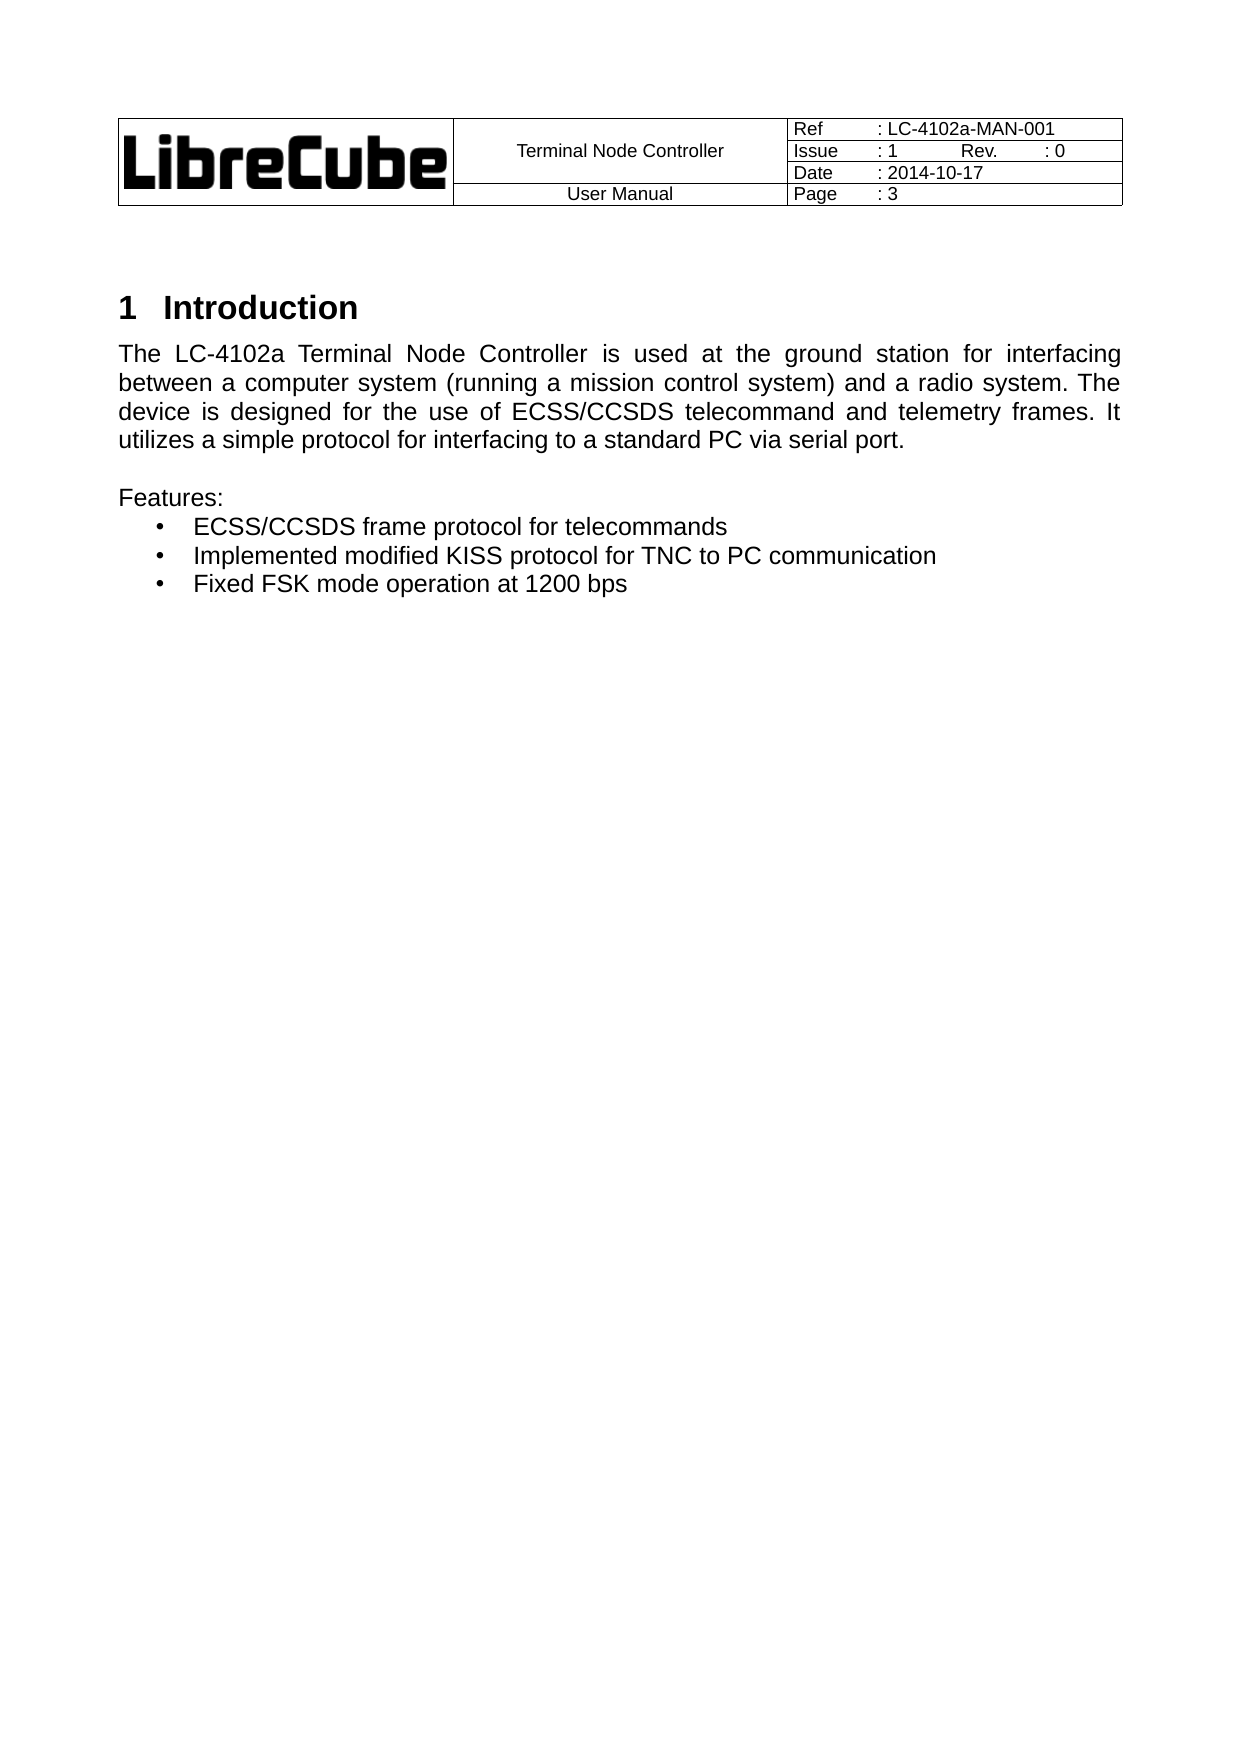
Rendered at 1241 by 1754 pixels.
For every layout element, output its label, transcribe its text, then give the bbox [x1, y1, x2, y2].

text Features: [118, 483, 1122, 512]
text The LC-4102a Terminal Node Controller is used at the ground station for interfacing between a computer system (running a mission control system) and a radio system. The device is designed for the use of ECSS/CCSDS telecommand and telemetry frames. It utilizes a simple protocol for interfacing to a standard PC via serial port. [118, 339, 1122, 454]
picture [124, 134, 447, 189]
list ECSS/CCSDS frame protocol for telecommands [156, 512, 1122, 541]
list Implemented modified KISS protocol for TNC to PC communication [156, 541, 1122, 569]
list Fixed FSK mode operation at 1200 bps [156, 569, 1122, 598]
subtitle Introduction [118, 288, 1122, 327]
